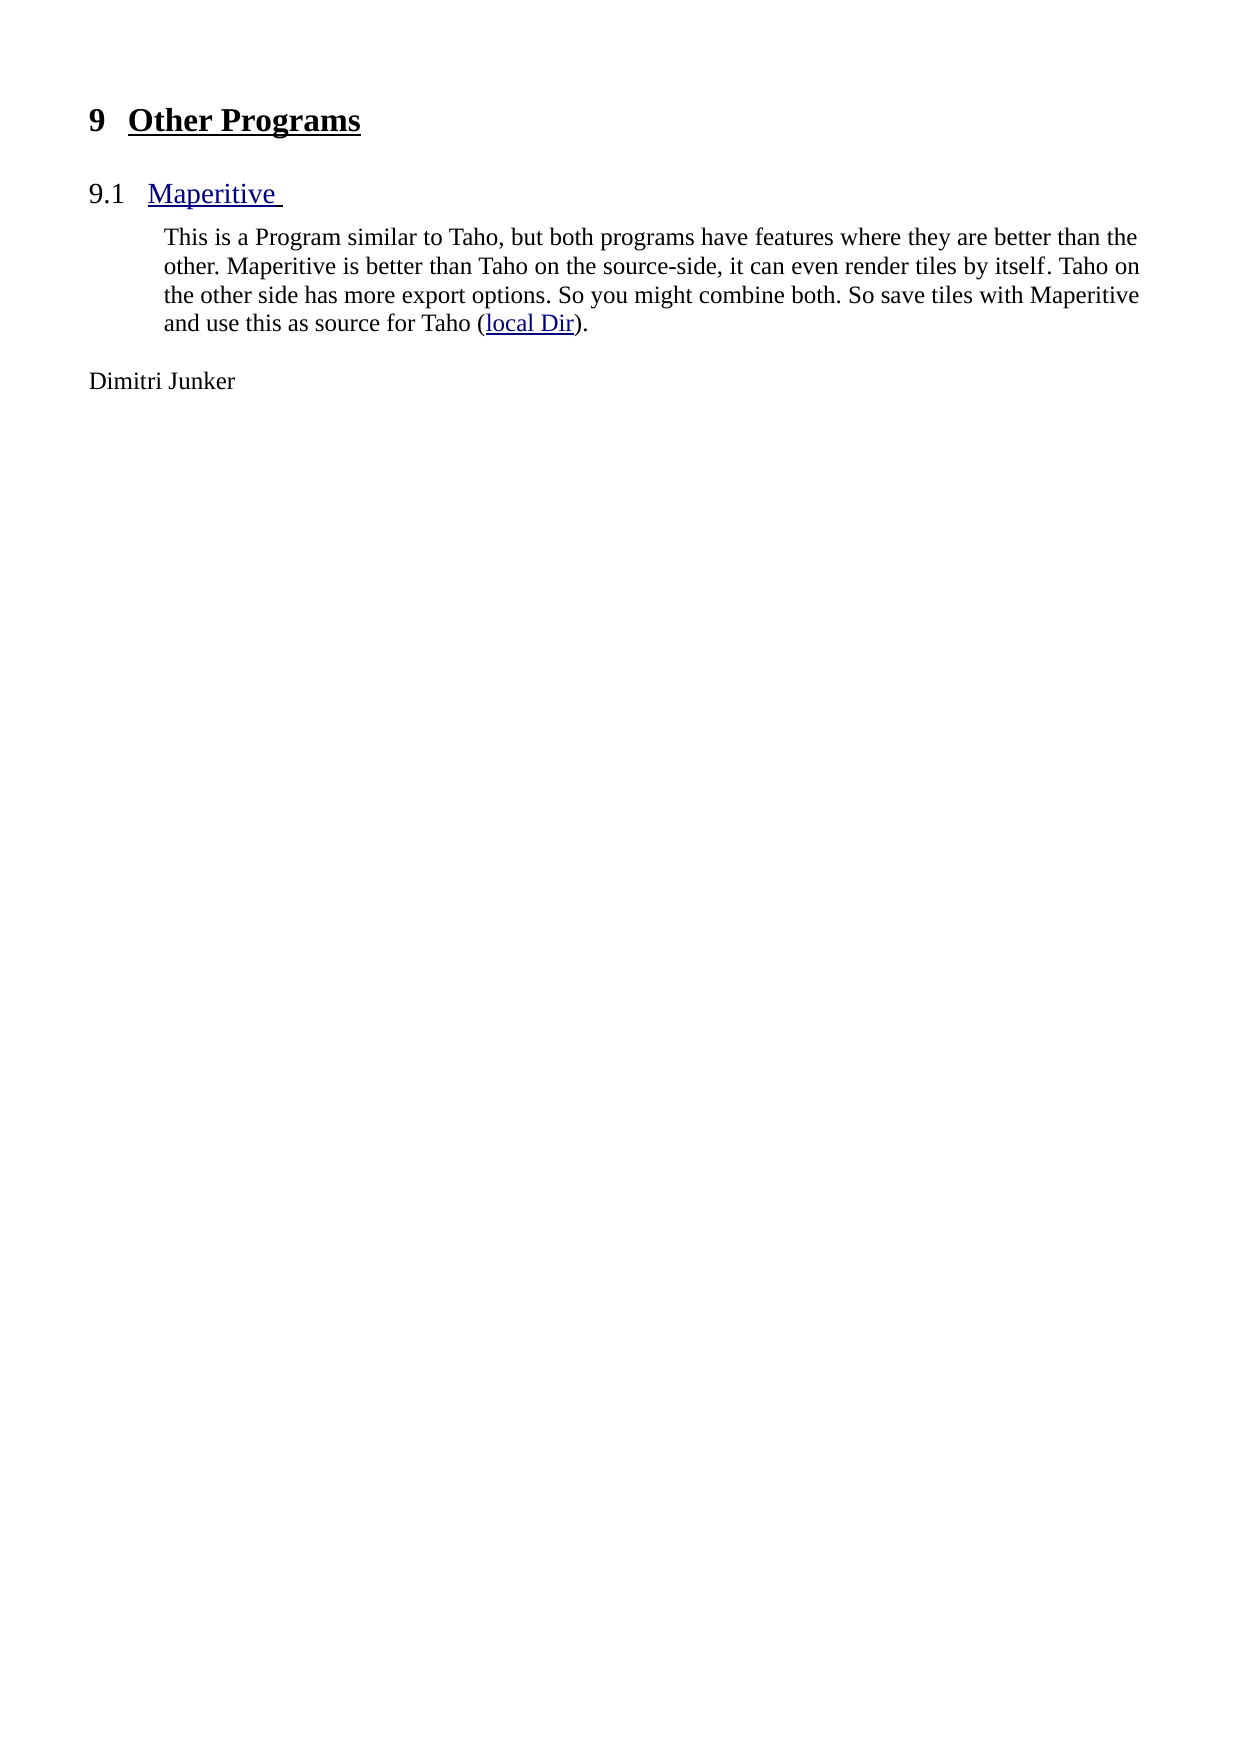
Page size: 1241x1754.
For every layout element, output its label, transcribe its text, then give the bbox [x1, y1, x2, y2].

subtitle Maperitive [88, 176, 1140, 210]
list This is a Program similar to Taho, but both programs have features where they are better than the other. Maperitive is better than Taho on the source-side, it can even render tiles by itself. Taho on the other side has more export options. So you might combine both. So save tiles with Maperitive and use this as source for Taho (local Dir). [126, 222, 1140, 337]
text Dimitri Junker [88, 366, 1140, 395]
subtitle Other Programs [88, 100, 1140, 139]
